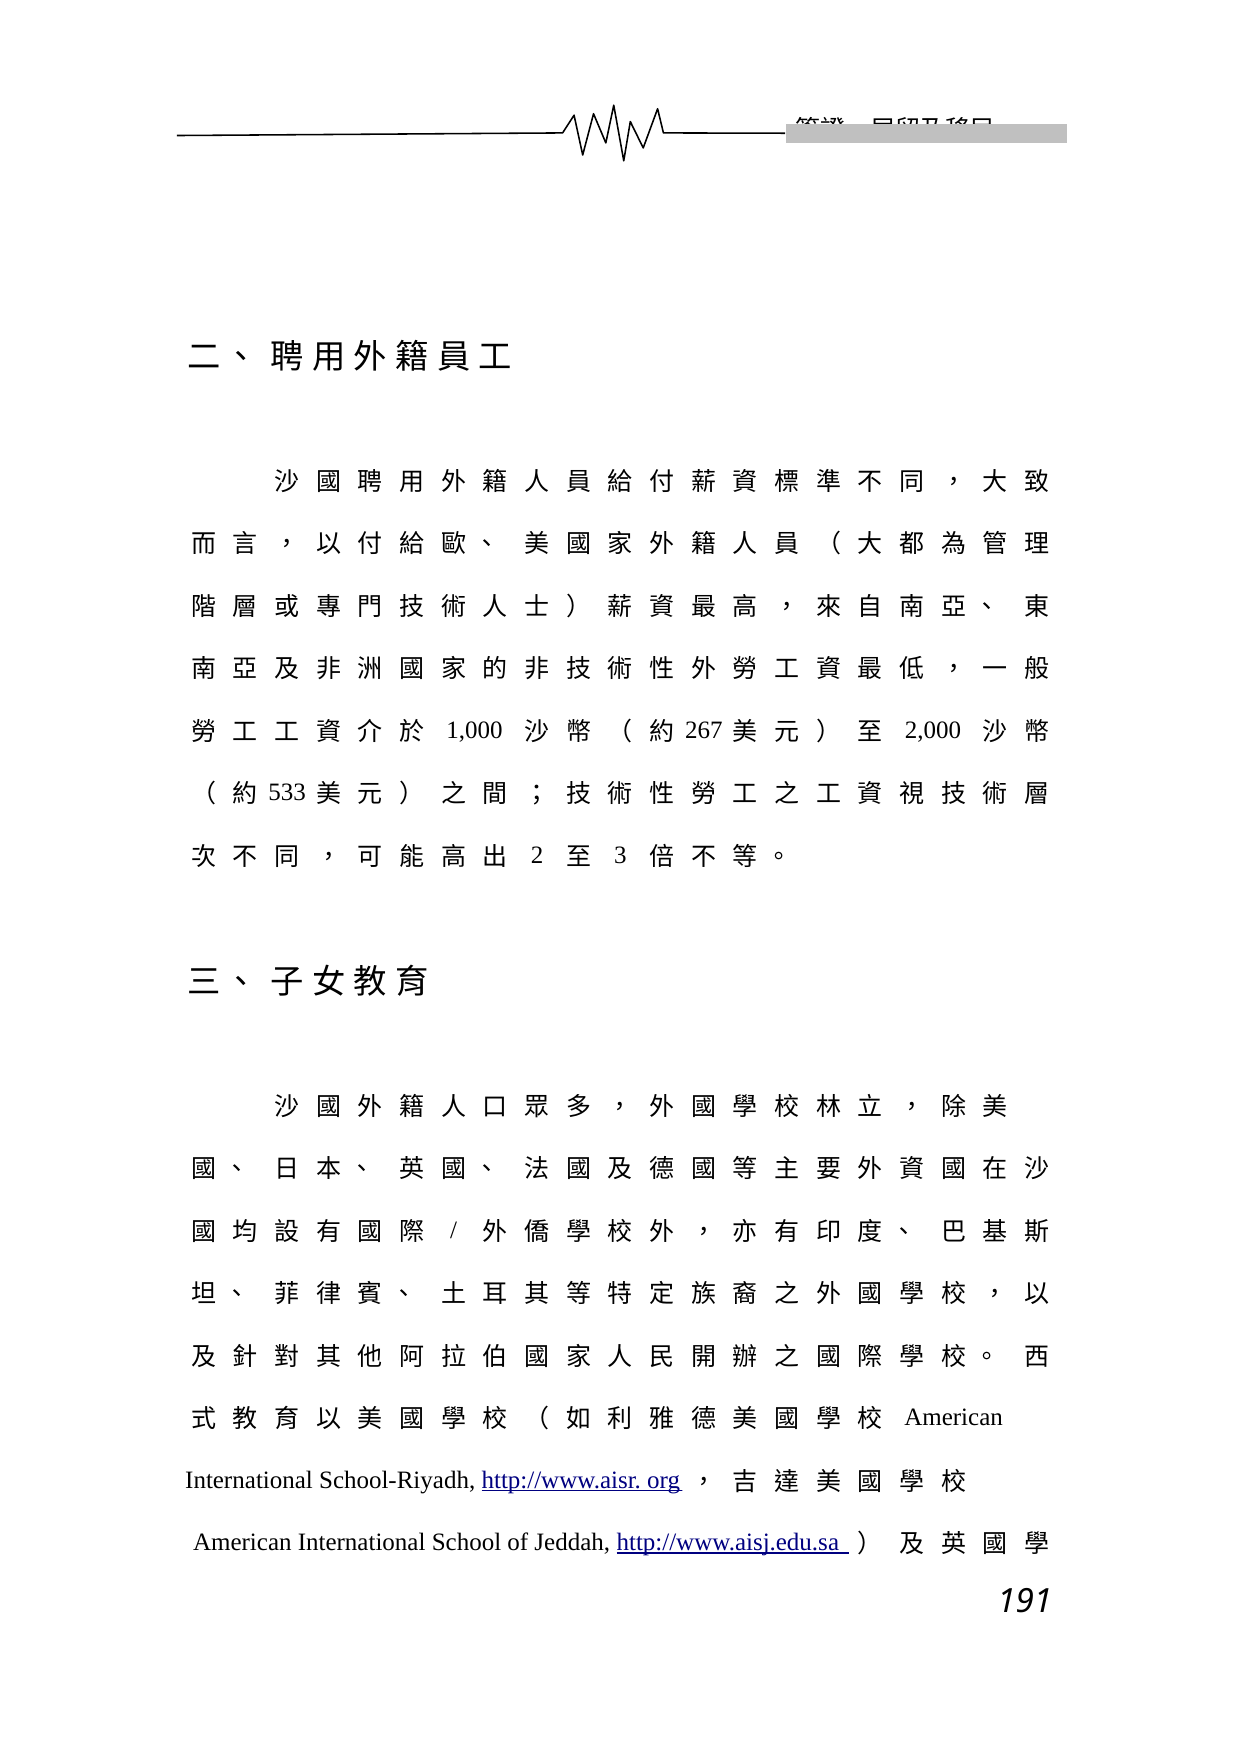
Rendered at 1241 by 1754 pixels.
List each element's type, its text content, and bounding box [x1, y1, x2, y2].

text 沙國聘用外籍人員給付薪資標準不同，大致而言，以付給歐、美國家外籍人員（大都為管理階層或專門技術人士）薪資最高，來自南亞、東南亞及非洲國家的非技術性外勞工資最低，一般勞工工資介於1,000沙幣（約267美元）至2,000沙幣（約533美元）之間；技術性勞工之工資視技術層次不同，可能高出2至3倍不等。 [183, 438, 1058, 875]
text 三、子女教育 [183, 938, 1058, 1000]
text 二、聘用外籍員工 [183, 313, 1058, 375]
text 沙國外籍人口眾多，外國學校林立，除美國、日本、英國、法國及德國等主要外資國在沙國均設有國際/外僑學校外，亦有印度、巴基斯坦、菲律賓、土耳其等特定族裔之外國學校，以及針對其他阿拉伯國家人民開辦之國際學校。西式教育以美國學校（如利雅德美國學校American International School-Riyadh, http://www.aisr. org，吉達美國學校American International School of Jeddah, http://www.aisj.edu.sa）及英國學 [183, 1063, 1058, 1563]
